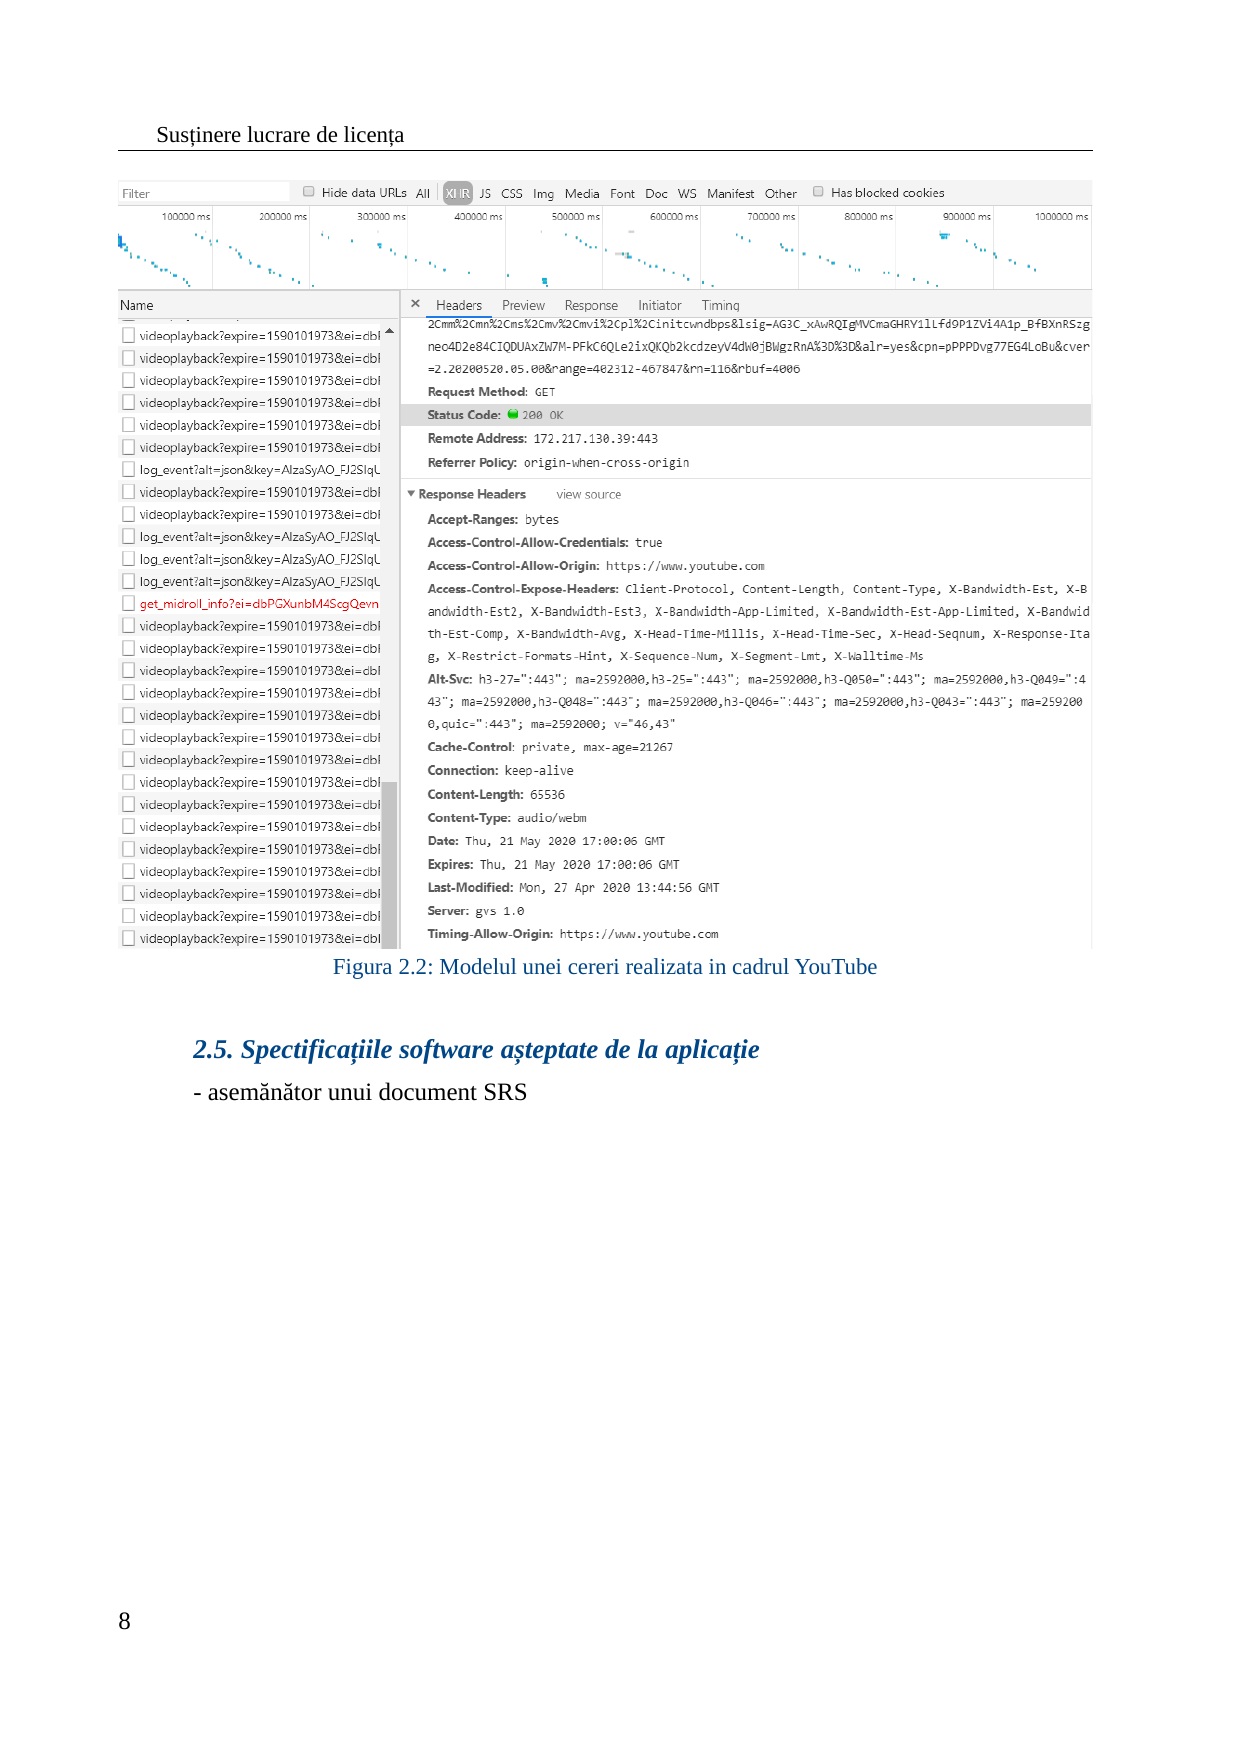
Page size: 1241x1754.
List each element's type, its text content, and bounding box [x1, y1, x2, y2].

picture [118, 180, 1093, 949]
text Figura 2.2: Modelul unei cereri realizata in cadrul YouTube [118, 949, 1093, 980]
text - asemănător unui document SRS [118, 1077, 1093, 1106]
subtitle Spectificațiile software așteptate de la aplicație [193, 1033, 1093, 1064]
